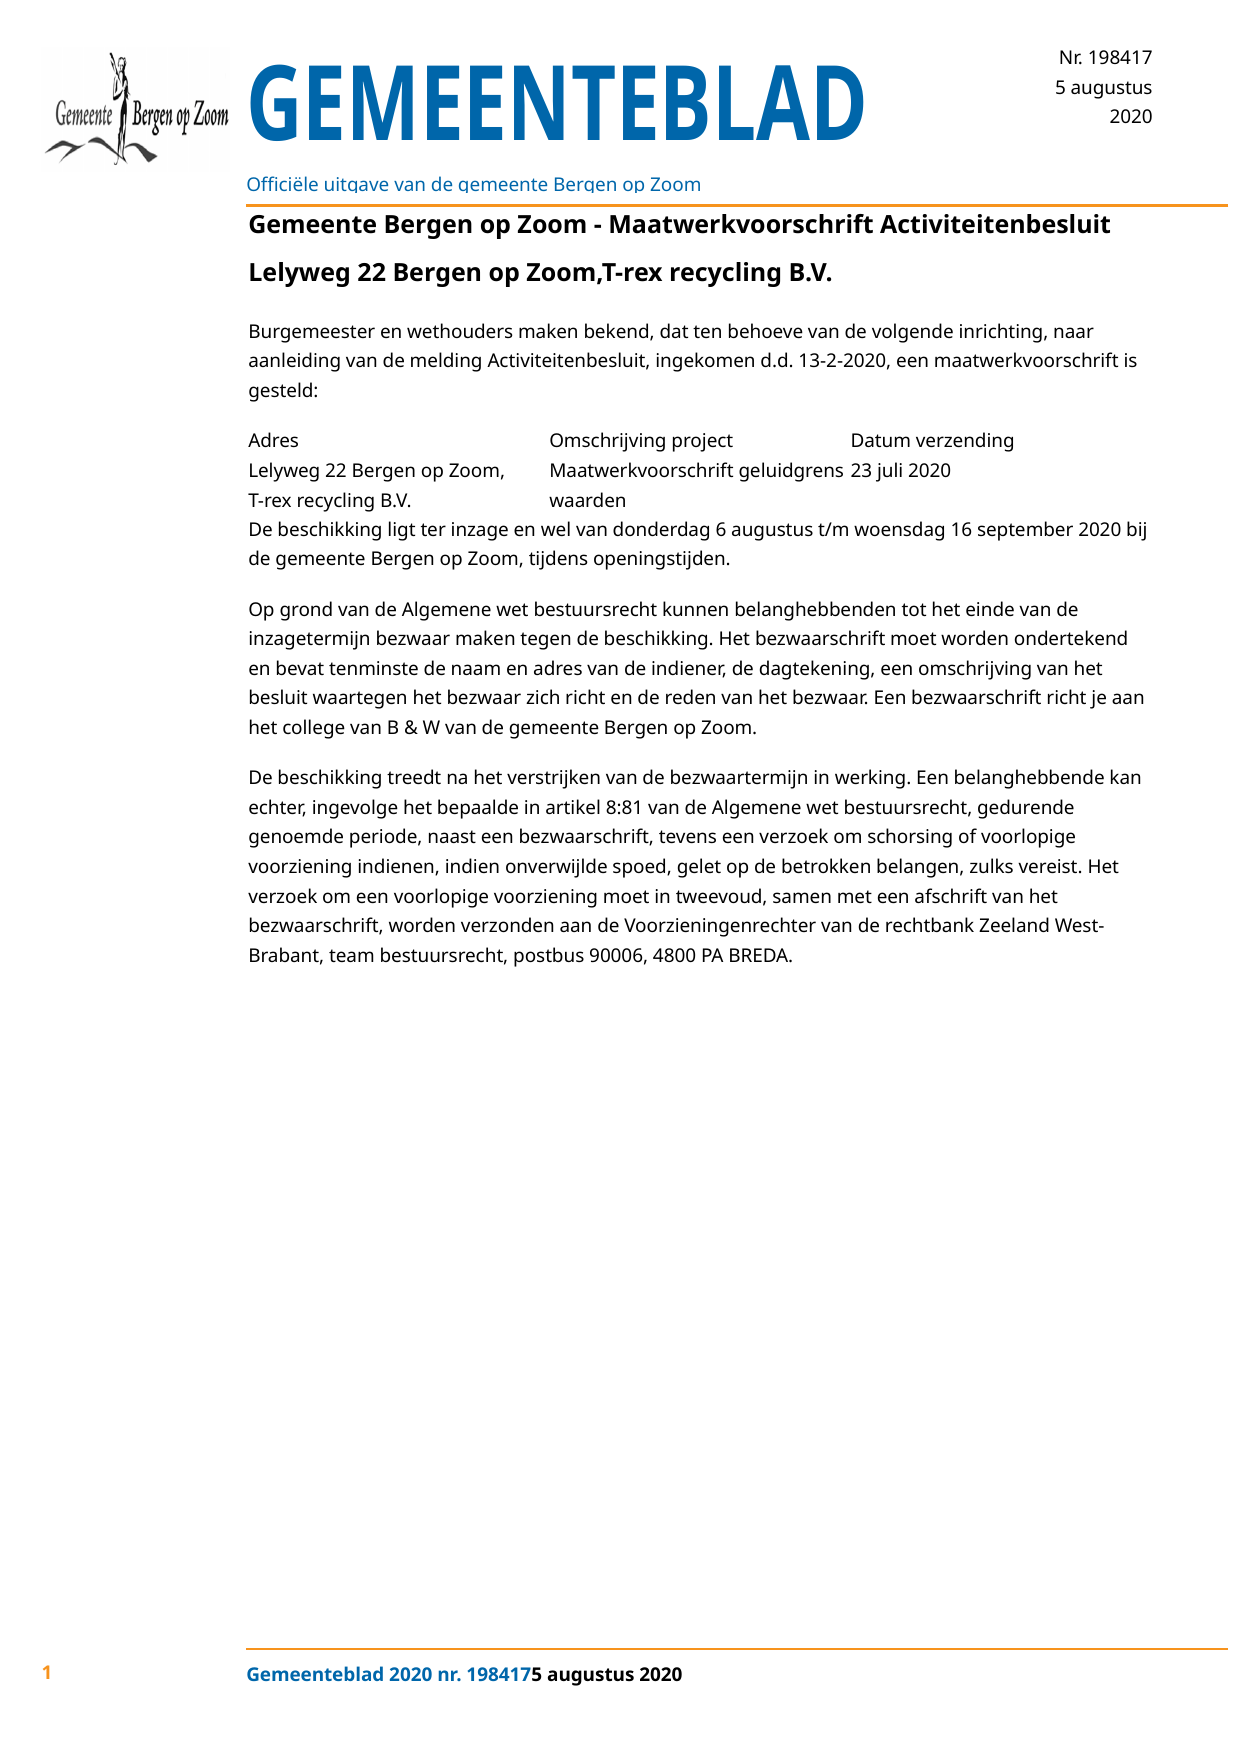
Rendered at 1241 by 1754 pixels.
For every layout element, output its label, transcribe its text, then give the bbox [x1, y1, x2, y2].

table_header Datum verzending 23 juli 2020 [850, 428, 1152, 512]
text Op grond van de Algemene wet bestuursrecht kunnen belanghebbenden tot het einde van de inzagetermijn bezwaar maken tegen de beschikking. Het bezwaarschrift moet worden ondertekend en bevat tenminste de naam en adres van de indiener, de dagtekening, een omschrijving van het besluit waartegen het bezwaar zich richt en de reden van het bezwaar. Een bezwaarschrift richt je aan het college van B & W van de gemeente Bergen op Zoom. [248, 596, 1152, 740]
picture [41, 47, 231, 172]
table_header Omschrijving project Maatwerkvoorschrift geluidgrenswaarden [549, 428, 850, 512]
text De beschikking treedt na het verstrijken van de bezwaartermijn in werking. Een belanghebbende kan echter, ingevolge het bepaalde in artikel 8:81 van de Algemene wet bestuursrecht, gedurende genoemde periode, naast een bezwaarschrift, tevens een verzoek om schorsing of voorlopige voorziening indienen, indien onverwijlde spoed, gelet op de betrokken belangen, zulks vereist. Het verzoek om een voorlopige voorziening moet in tweevoud, samen met een afschrift van het bezwaarschrift, worden verzonden aan de Voorzieningenrechter van de rechtbank Zeeland West-Brabant, team bestuursrecht, postbus 90006, 4800 PA BREDA. [248, 764, 1152, 968]
text De beschikking ligt ter inzage en wel van donderdag 6 augustus t/m woensdag 16 september 2020 bij de gemeente Bergen op Zoom, tijdens openingstijden. [248, 516, 1152, 571]
text Gemeente Bergen op Zoom - Maatwerkvoorschrift Activiteitenbesluit Lelyweg 22 Bergen op Zoom,T-rex recycling B.V. [248, 207, 1152, 288]
table_header Adres Lelyweg 22 Bergen op Zoom, T-rex recycling B.V. [248, 428, 549, 512]
text Burgemeester en wethouders maken bekend, dat ten behoeve van de volgende inrichting, naar aanleiding van de melding Activiteitenbesluit, ingekomen d.d. 13-2-2020, een maatwerkvoorschrift is gesteld: [248, 318, 1152, 403]
